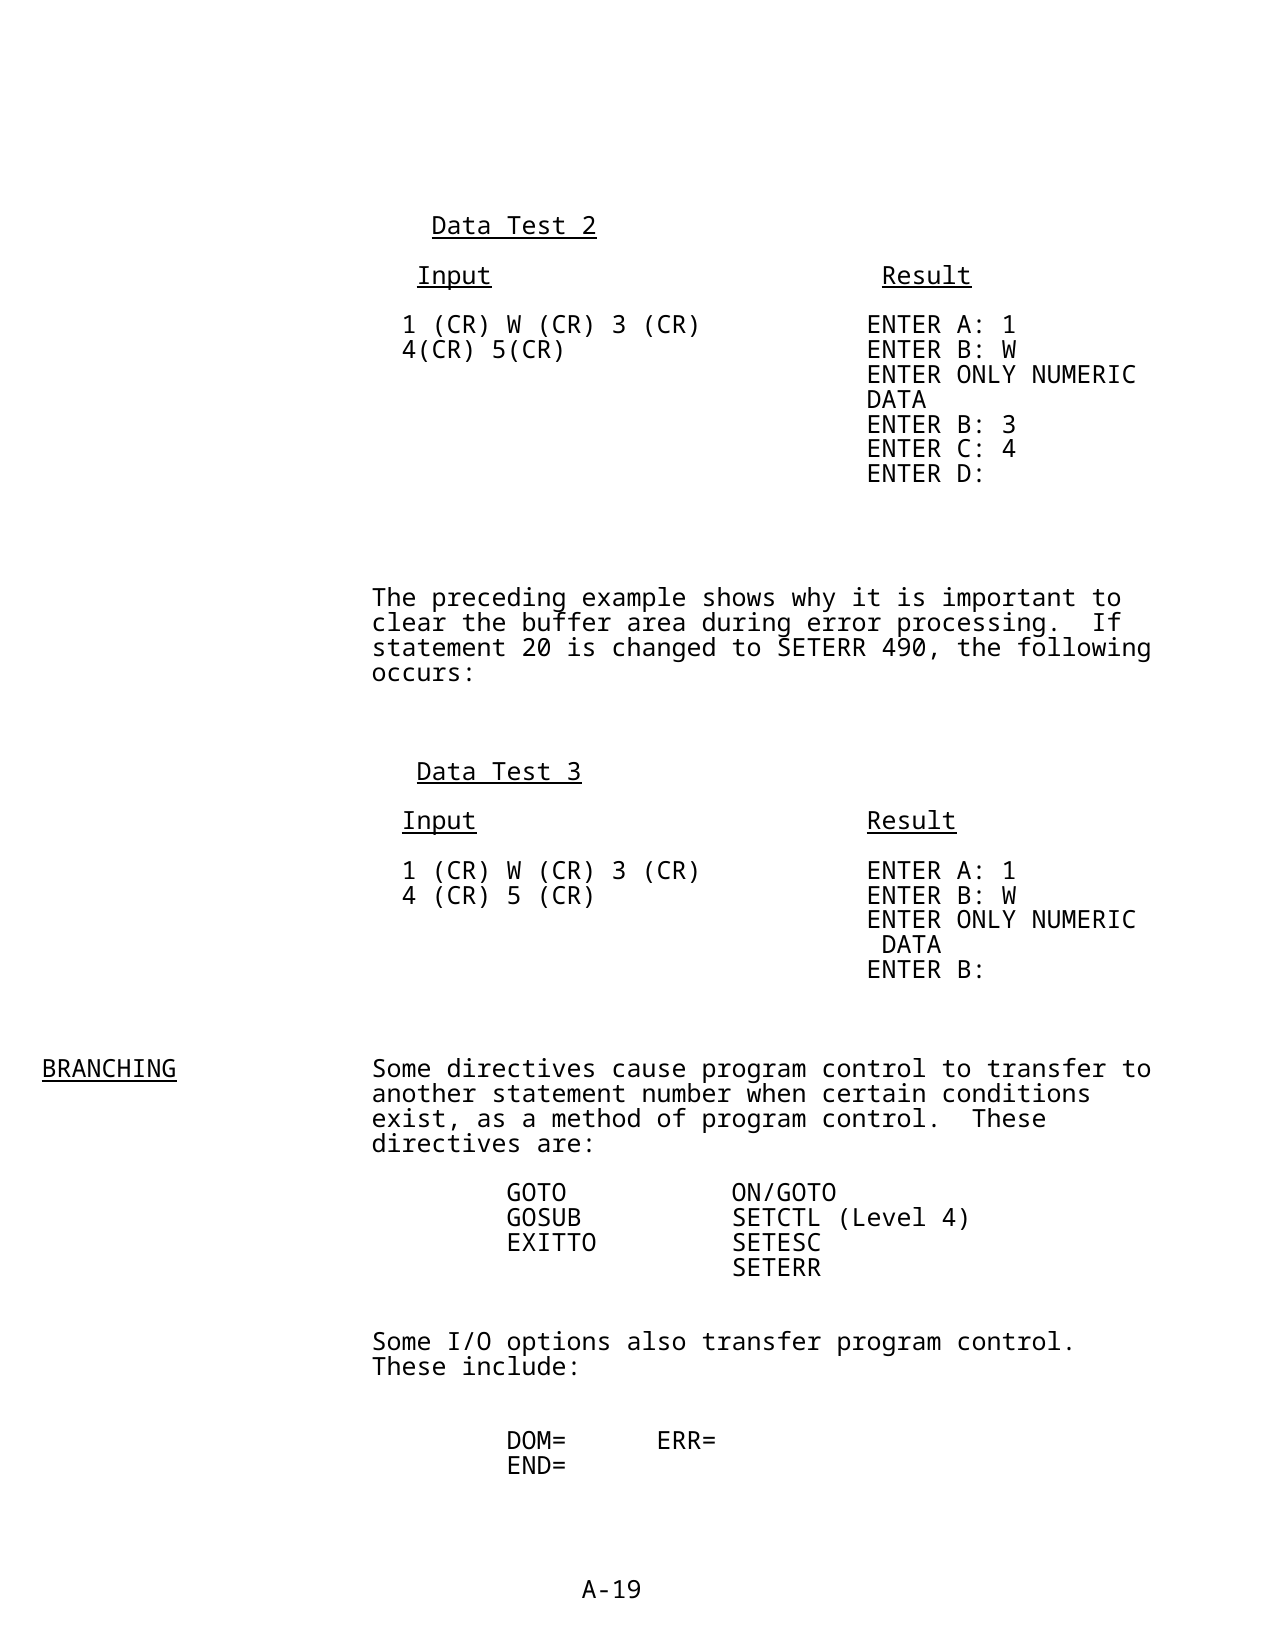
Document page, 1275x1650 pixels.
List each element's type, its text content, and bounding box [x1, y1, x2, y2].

text EXITTO SETESC [41, 1231, 1234, 1256]
text 4 (CR) 5 (CR) ENTER B: W [41, 884, 1234, 909]
text ENTER B: [41, 959, 1234, 983]
text occurs: [41, 661, 1234, 686]
text directives are: [41, 1132, 1234, 1157]
text The preceding example shows why it is important to [41, 587, 1234, 612]
text Input Result [41, 264, 1234, 289]
text Data Test 3 [41, 760, 1234, 785]
text These include: [41, 1355, 1234, 1380]
text 1 (CR) W (CR) 3 (CR) ENTER A: 1 [41, 859, 1234, 884]
text Some I/O options also transfer program control. [41, 1331, 1234, 1355]
text GOSUB SETCTL (Level 4) [41, 1207, 1234, 1231]
text statement 20 is changed to SETERR 490, the following [41, 636, 1234, 661]
text DATA [41, 388, 1234, 413]
text ENTER D: [41, 463, 1234, 488]
text ENTER ONLY NUMERIC [41, 364, 1234, 388]
text DOM= ERR= [41, 1430, 1234, 1454]
text ENTER C: 4 [41, 438, 1234, 463]
text 1 (CR) W (CR) 3 (CR) ENTER A: 1 [41, 314, 1234, 339]
text ENTER ONLY NUMERIC [41, 909, 1234, 934]
text END= [41, 1454, 1234, 1479]
text another statement number when certain conditions [41, 1083, 1234, 1107]
text GOTO ON/GOTO [41, 1182, 1234, 1207]
text BRANCHING Some directives cause program control to transfer to [41, 1058, 1234, 1083]
text DATA [41, 934, 1234, 959]
text Data Test 2 [41, 215, 1234, 240]
text ENTER B: 3 [41, 413, 1234, 438]
text exist, as a method of program control. These [41, 1107, 1234, 1132]
text A-19 [41, 1578, 1234, 1603]
text Input Result [41, 810, 1234, 835]
text SETERR [41, 1256, 1234, 1281]
text clear the buffer area during error processing. If [41, 612, 1234, 636]
text 4(CR) 5(CR) ENTER B: W [41, 339, 1234, 364]
